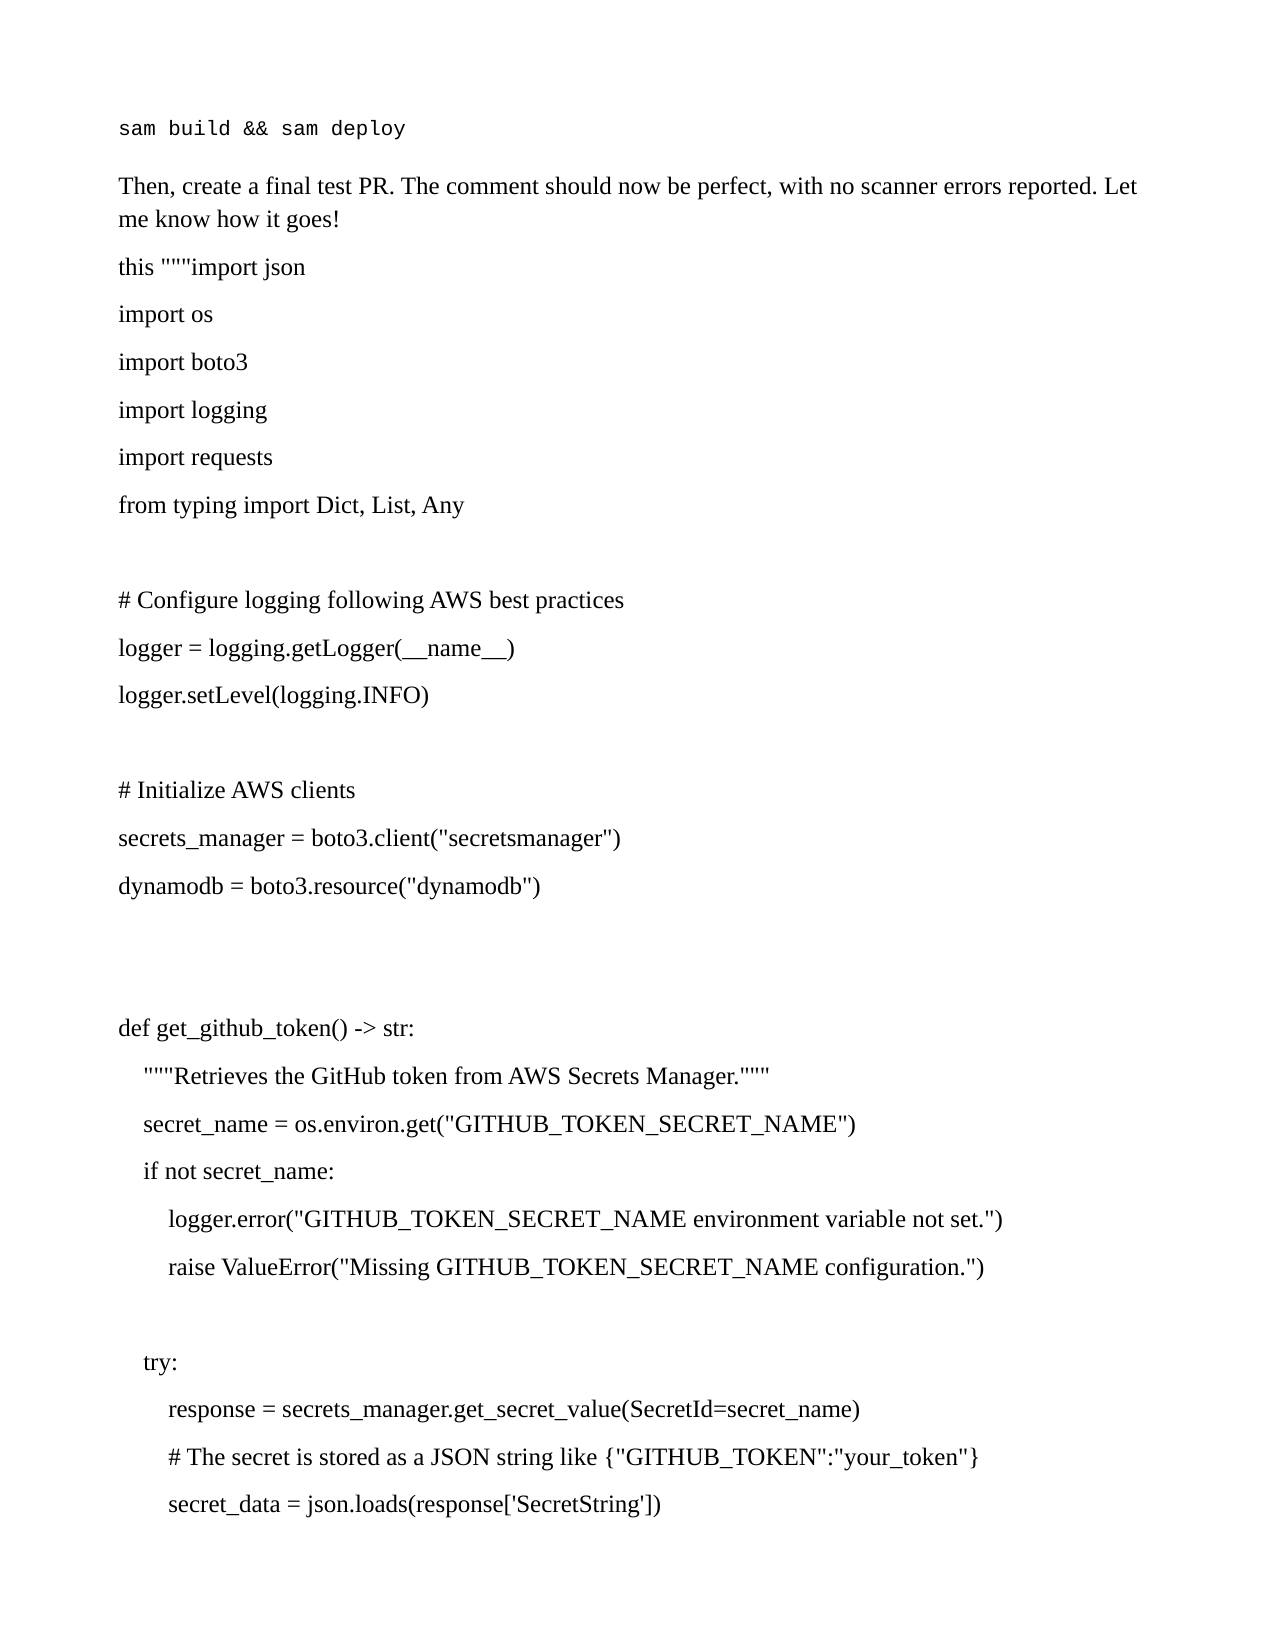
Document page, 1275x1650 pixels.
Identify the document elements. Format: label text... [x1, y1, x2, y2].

text raise ValueError("Missing GITHUB_TOKEN_SECRET_NAME configuration.") [118, 1252, 1157, 1280]
text import os [118, 299, 1157, 328]
text # Initialize AWS clients [118, 776, 1157, 804]
text logger = logging.getLogger(__name__) [118, 633, 1157, 661]
text sam build && sam deploy [118, 118, 1157, 142]
text import logging [118, 395, 1157, 423]
text if not secret_name: [118, 1156, 1157, 1185]
text dynamodb = boto3.resource("dynamodb") [118, 871, 1157, 899]
text from typing import Dict, List, Any [118, 490, 1157, 519]
text Then, create a final test PR. The comment should now be perfect, with no scanner errors reported. Let me know how it goes! [118, 171, 1157, 233]
text import boto3 [118, 347, 1157, 376]
text secrets_manager = boto3.client("secretsmanager") [118, 823, 1157, 852]
text response = secrets_manager.get_secret_value(SecretId=secret_name) [118, 1394, 1157, 1423]
text """Retrieves the GitHub token from AWS Secrets Manager.""" [118, 1061, 1157, 1090]
text logger.setLevel(logging.INFO) [118, 680, 1157, 709]
text # Configure logging following AWS best practices [118, 585, 1157, 614]
text this """import json [118, 252, 1157, 281]
text secret_name = os.environ.get("GITHUB_TOKEN_SECRET_NAME") [118, 1109, 1157, 1137]
text logger.error("GITHUB_TOKEN_SECRET_NAME environment variable not set.") [118, 1204, 1157, 1233]
text try: [118, 1347, 1157, 1376]
text secret_data = json.loads(response['SecretString']) [118, 1489, 1157, 1518]
text # The secret is stored as a JSON string like {"GITHUB_TOKEN":"your_token"} [118, 1442, 1157, 1471]
text def get_github_token() -> str: [118, 1013, 1157, 1042]
text import requests [118, 442, 1157, 471]
